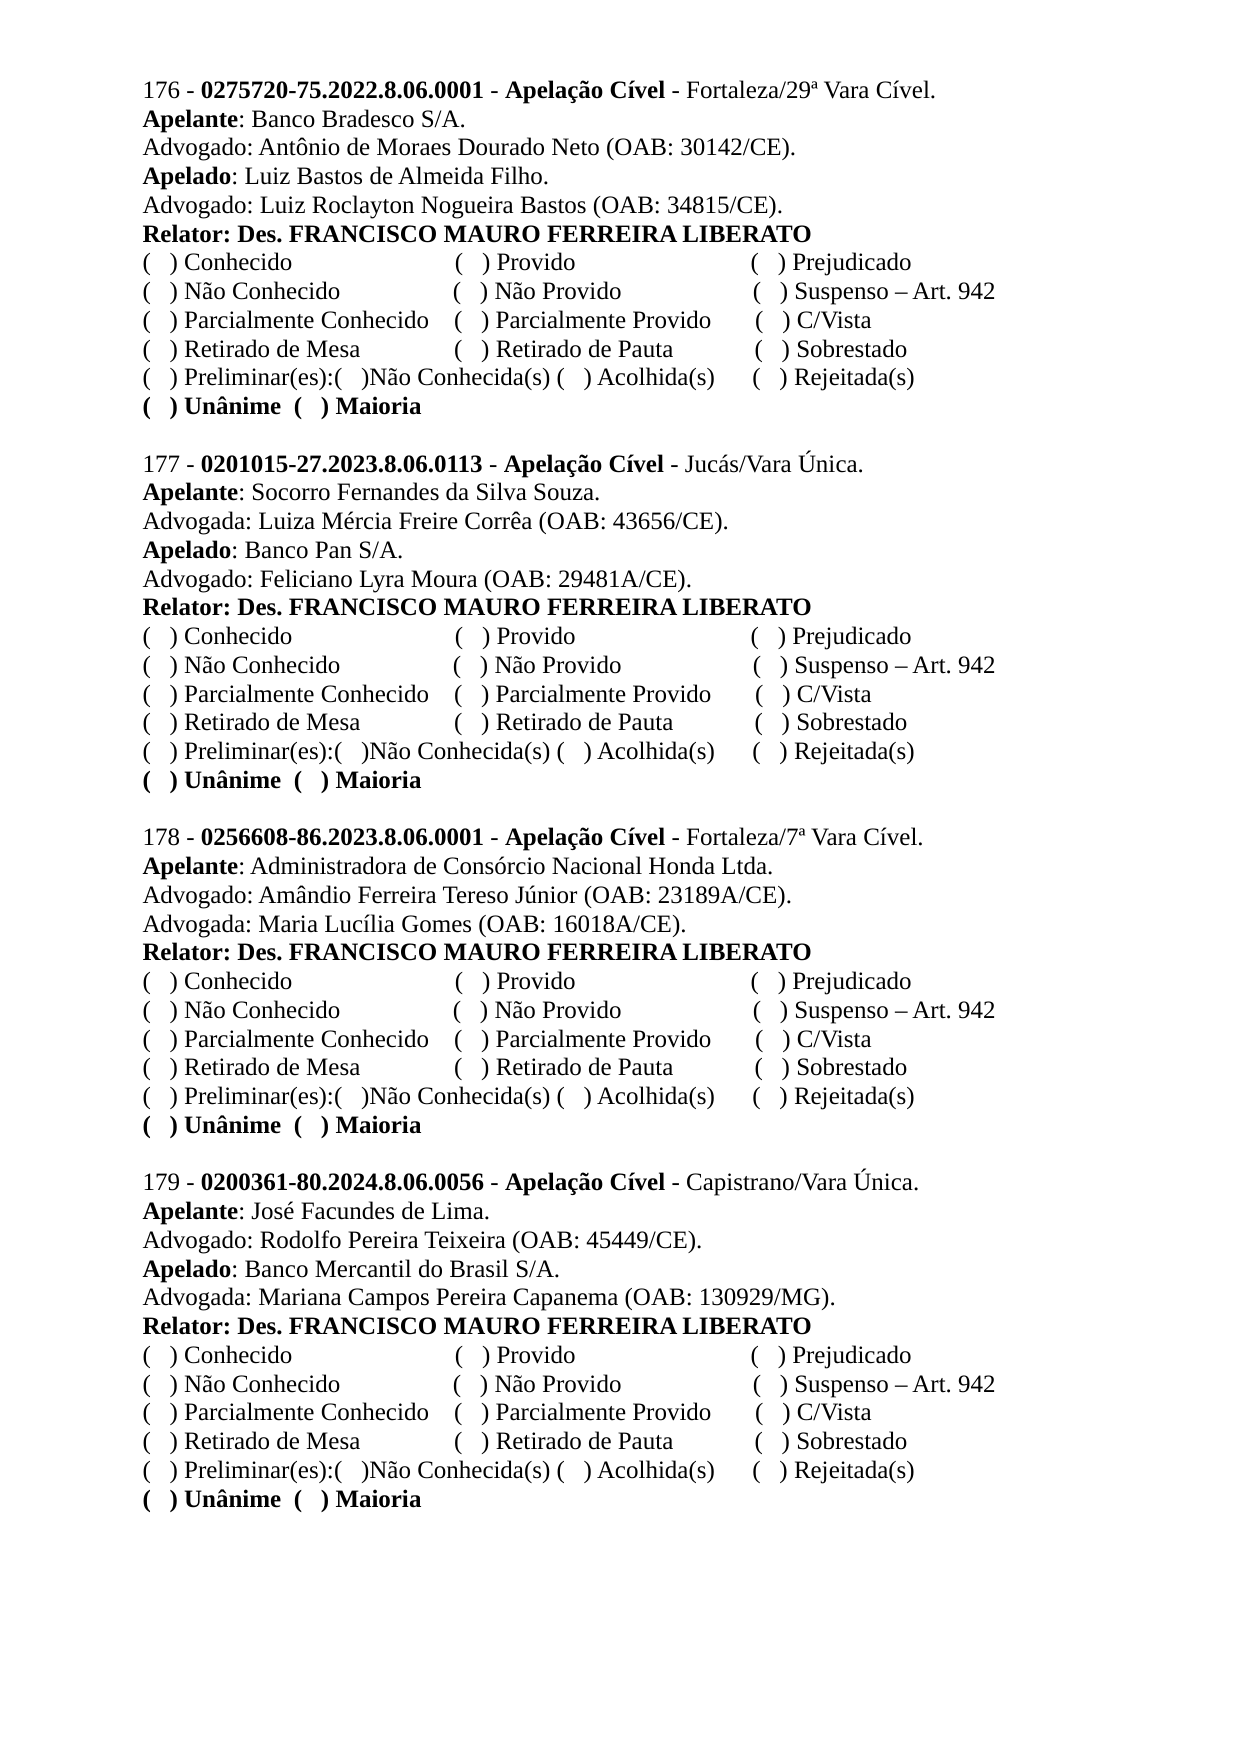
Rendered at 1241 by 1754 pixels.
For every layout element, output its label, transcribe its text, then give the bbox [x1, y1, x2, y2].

text ( ) Preliminar(es):( )Não Conhecida(s) ( ) Acolhida(s) ( ) Rejeitada(s) [142, 362, 1158, 391]
text ( ) Retirado de Mesa ( ) Retirado de Pauta ( ) Sobrestado [142, 707, 1158, 736]
text 178 - 0256608-86.2023.8.06.0001 - Apelação Cível - Fortaleza/7ª Vara Cível. [142, 822, 1141, 851]
text Apelante: José Facundes de Lima. [142, 1196, 1141, 1225]
text ( ) Conhecido ( ) Provido ( ) Prejudicado [142, 1340, 1141, 1369]
text ( ) Unânime ( ) Maioria [142, 1484, 1158, 1512]
text Apelante: Banco Bradesco S/A. [142, 104, 1141, 132]
text Advogada: Maria Lucília Gomes (OAB: 16018A/CE). [142, 909, 1141, 937]
text ( ) Unânime ( ) Maioria [142, 1110, 1158, 1139]
text Apelado: Luiz Bastos de Almeida Filho. [142, 161, 1141, 190]
text ( ) Não Conhecido ( ) Não Provido ( ) Suspenso – Art. 942 [142, 995, 1158, 1024]
text ( ) Parcialmente Conhecido ( ) Parcialmente Provido ( ) C/Vista [142, 1024, 1158, 1052]
text Advogado: Amândio Ferreira Tereso Júnior (OAB: 23189A/CE). [142, 880, 1141, 909]
text ( ) Conhecido ( ) Provido ( ) Prejudicado [142, 966, 1141, 995]
text ( ) Preliminar(es):( )Não Conhecida(s) ( ) Acolhida(s) ( ) Rejeitada(s) [142, 736, 1158, 765]
text ( ) Não Conhecido ( ) Não Provido ( ) Suspenso – Art. 942 [142, 650, 1158, 679]
text Advogado: Rodolfo Pereira Teixeira (OAB: 45449/CE). [142, 1225, 1141, 1254]
text ( ) Não Conhecido ( ) Não Provido ( ) Suspenso – Art. 942 [142, 276, 1158, 305]
text ( ) Não Conhecido ( ) Não Provido ( ) Suspenso – Art. 942 [142, 1369, 1158, 1397]
text Advogado: Feliciano Lyra Moura (OAB: 29481A/CE). [142, 564, 1141, 592]
text ( ) Conhecido ( ) Provido ( ) Prejudicado [142, 247, 1141, 276]
text ( ) Retirado de Mesa ( ) Retirado de Pauta ( ) Sobrestado [142, 334, 1158, 362]
text Relator: Des. FRANCISCO MAURO FERREIRA LIBERATO [142, 219, 1141, 247]
text Advogada: Mariana Campos Pereira Capanema (OAB: 130929/MG). [142, 1282, 1141, 1311]
text ( ) Retirado de Mesa ( ) Retirado de Pauta ( ) Sobrestado [142, 1426, 1158, 1455]
text ( ) Retirado de Mesa ( ) Retirado de Pauta ( ) Sobrestado [142, 1052, 1158, 1081]
text ( ) Parcialmente Conhecido ( ) Parcialmente Provido ( ) C/Vista [142, 1397, 1158, 1426]
text Advogado: Antônio de Moraes Dourado Neto (OAB: 30142/CE). [142, 132, 1141, 161]
text Relator: Des. FRANCISCO MAURO FERREIRA LIBERATO [142, 937, 1141, 966]
text 176 - 0275720-75.2022.8.06.0001 - Apelação Cível - Fortaleza/29ª Vara Cível. [142, 75, 1141, 104]
text Apelante: Administradora de Consórcio Nacional Honda Ltda. [142, 851, 1141, 880]
text Apelado: Banco Pan S/A. [142, 535, 1141, 564]
text 177 - 0201015-27.2023.8.06.0113 - Apelação Cível - Jucás/Vara Única. [142, 449, 1141, 477]
text Advogada: Luiza Mércia Freire Corrêa (OAB: 43656/CE). [142, 506, 1141, 535]
text ( ) Conhecido ( ) Provido ( ) Prejudicado [142, 621, 1141, 650]
text Apelante: Socorro Fernandes da Silva Souza. [142, 477, 1141, 506]
text Apelado: Banco Mercantil do Brasil S/A. [142, 1254, 1141, 1282]
text Relator: Des. FRANCISCO MAURO FERREIRA LIBERATO [142, 592, 1141, 621]
text ( ) Preliminar(es):( )Não Conhecida(s) ( ) Acolhida(s) ( ) Rejeitada(s) [142, 1081, 1158, 1110]
text ( ) Unânime ( ) Maioria [142, 765, 1158, 794]
text 179 - 0200361-80.2024.8.06.0056 - Apelação Cível - Capistrano/Vara Única. [142, 1167, 1141, 1196]
text ( ) Parcialmente Conhecido ( ) Parcialmente Provido ( ) C/Vista [142, 679, 1158, 707]
text Relator: Des. FRANCISCO MAURO FERREIRA LIBERATO [142, 1311, 1141, 1340]
text Advogado: Luiz Roclayton Nogueira Bastos (OAB: 34815/CE). [142, 190, 1141, 219]
text ( ) Preliminar(es):( )Não Conhecida(s) ( ) Acolhida(s) ( ) Rejeitada(s) [142, 1455, 1158, 1484]
text ( ) Unânime ( ) Maioria [142, 391, 1158, 420]
text ( ) Parcialmente Conhecido ( ) Parcialmente Provido ( ) C/Vista [142, 305, 1158, 334]
